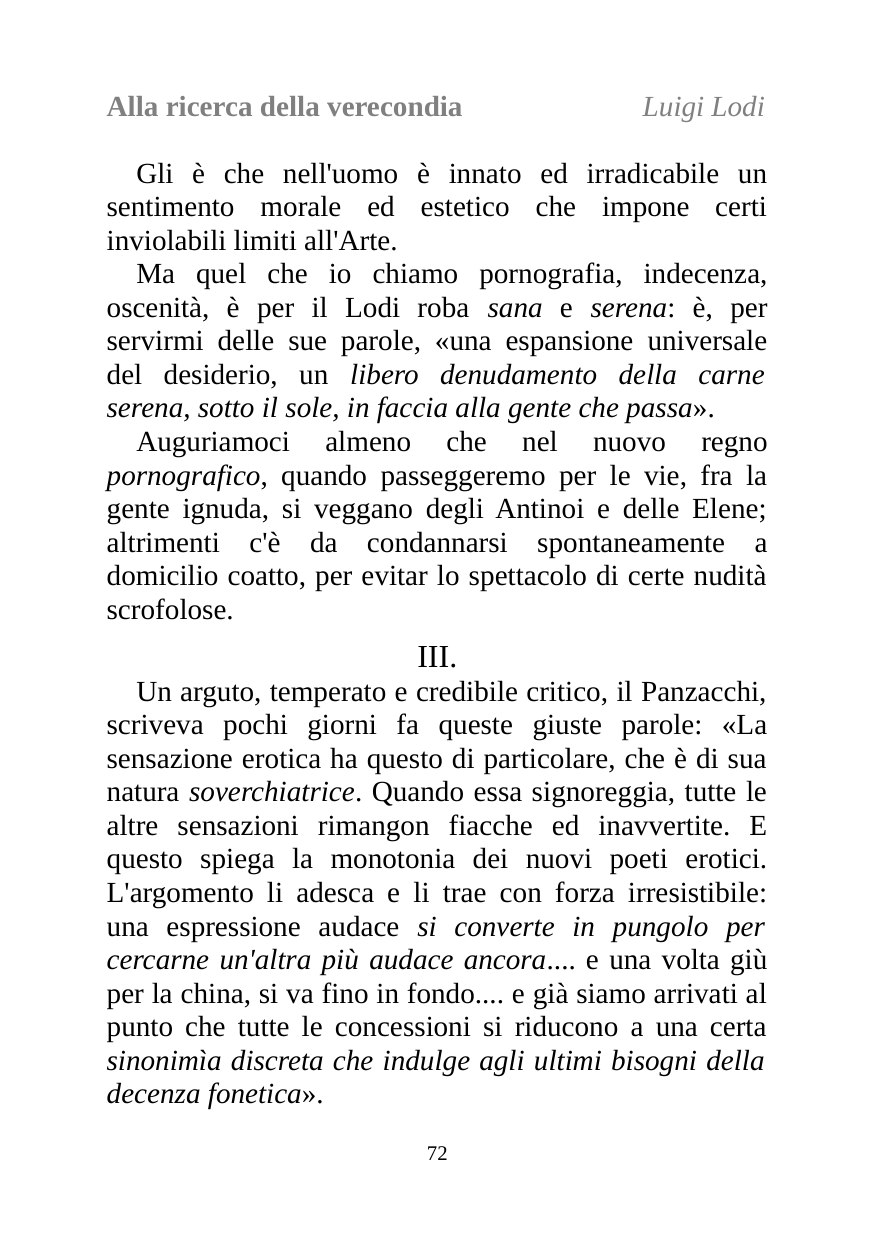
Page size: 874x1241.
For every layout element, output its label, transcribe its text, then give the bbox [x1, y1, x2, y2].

text Un arguto, temperato e credibile critico, il Panzacchi, scriveva pochi giorni fa queste giuste parole: «La sensazione erotica ha questo di particolare, che è di sua natura soverchiatrice. Quando essa signoreggia, tutte le altre sensazioni rimangon fiacche ed inavvertite. E questo spiega la monotonia dei nuovi poeti erotici. L'argomento li adesca e li trae con forza irresistibile: una espressione audace si converte in pungolo per cercarne un'altra più audace ancora.... e una volta giù per la china, si va fino in fondo.... e già siamo arrivati al punto che tutte le concessioni si riducono a una certa sinonimìa discreta che indulge agli ultimi bisogni della decenza fonetica». [106, 674, 768, 1110]
text Gli è che nell'uomo è innato ed irradicabile un sentimento morale ed estetico che impone certi inviolabili limiti all'Arte. [106, 156, 768, 256]
text Auguriamoci almeno che nel nuovo regno pornografico, quando passeggeremo per le vie, fra la gente ignuda, si veggano degli Antinoi e delle Elene; altrimenti c'è da condannarsi spontaneamente a domicilio coatto, per evitar lo spettacolo di certe nudità scrofolose. [106, 424, 768, 625]
text Ma quel che io chiamo pornografia, indecenza, oscenità, è per il Lodi roba sana e serena: è, per servirmi delle sue parole, «una espansione universale del desiderio, un libero denudamento della carne serena, sotto il sole, in faccia alla gente che passa». [106, 256, 768, 424]
subtitle III. [106, 637, 768, 674]
